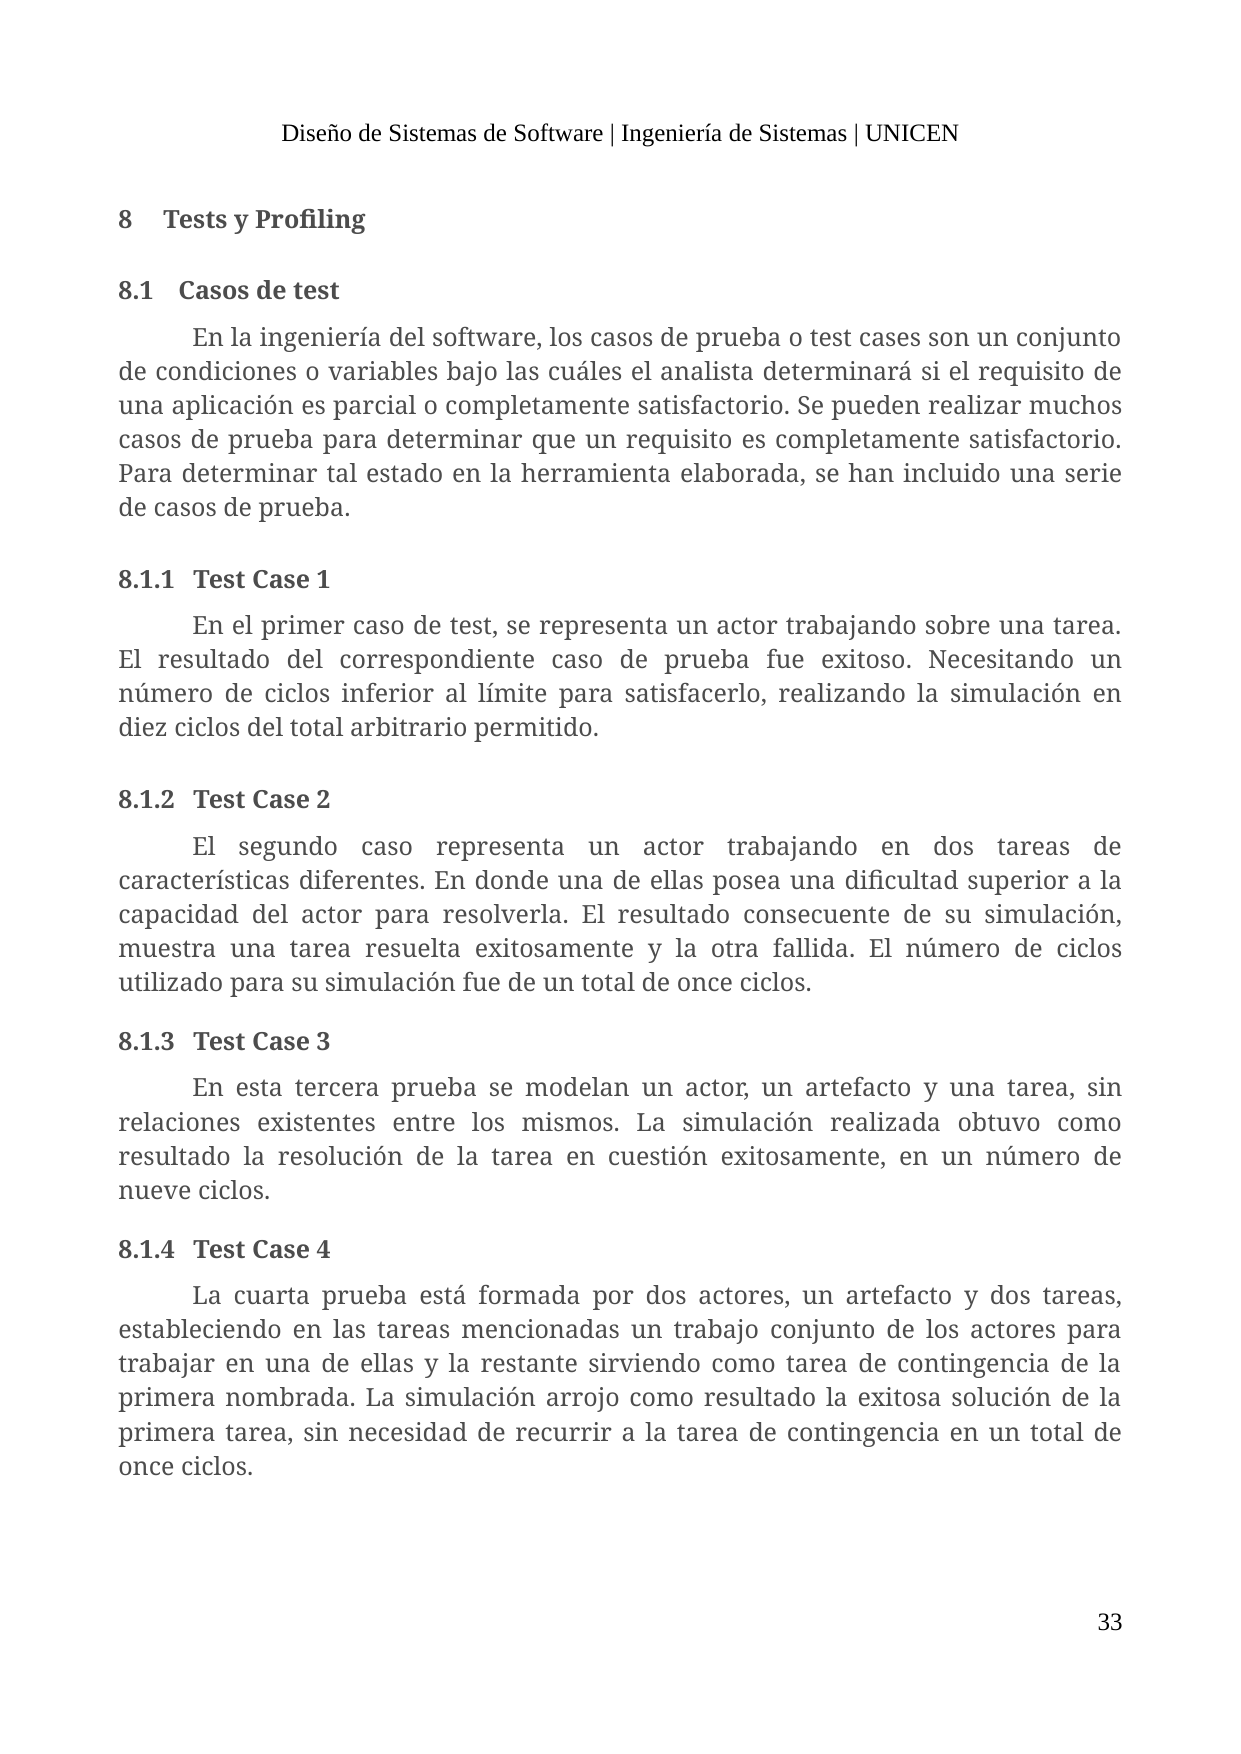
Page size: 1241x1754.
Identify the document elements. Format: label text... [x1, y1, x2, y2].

text En la ingeniería del software, los casos de prueba o test cases son un conjunto de condiciones o variables bajo las cuáles el analista determinará si el requisito de una aplicación es parcial o completamente satisfactorio. Se pueden realizar muchos casos de prueba para determinar que un requisito es completamente satisfactorio. Para determinar tal estado en la herramienta elaborada, se han incluido una serie de casos de prueba. [118, 319, 1122, 524]
text En el primer caso de test, se representa un actor trabajando sobre una tarea. El resultado del correspondiente caso de prueba fue exitoso. Necesitando un número de ciclos inferior al límite para satisfacerlo, realizando la simulación en diez ciclos del total arbitrario permitido. [118, 608, 1122, 744]
text La cuarta prueba está formada por dos actores, un artefacto y dos tareas, estableciendo en las tareas mencionadas un trabajo conjunto de los actores para trabajar en una de ellas y la restante sirviendo como tarea de contingencia de la primera nombrada. La simulación arrojo como resultado la exitosa solución de la primera tarea, sin necesidad de recurrir a la tarea de contingencia en un total de once ciclos. [118, 1278, 1122, 1482]
subtitle Tests y Profiling [118, 201, 1122, 235]
subtitle Test Case 3 [118, 1023, 1122, 1058]
subtitle Test Case 1 [118, 561, 1122, 595]
subtitle Casos de test [118, 273, 1122, 307]
text En esta tercera prueba se modelan un actor, un artefacto y una tarea, sin relaciones existentes entre los mismos. La simulación realizada obtuvo como resultado la resolución de la tarea en cuestión exitosamente, en un número de nueve ciclos. [118, 1070, 1122, 1206]
subtitle Test Case 2 [118, 782, 1122, 816]
subtitle Test Case 4 [118, 1231, 1122, 1265]
text El segundo caso representa un actor trabajando en dos tareas de características diferentes. En donde una de ellas posea una dificultad superior a la capacidad del actor para resolverla. El resultado consecuente de su simulación, muestra una tarea resuelta exitosamente y la otra fallida. El número de ciclos utilizado para su simulación fue de un total de once ciclos. [118, 828, 1122, 998]
